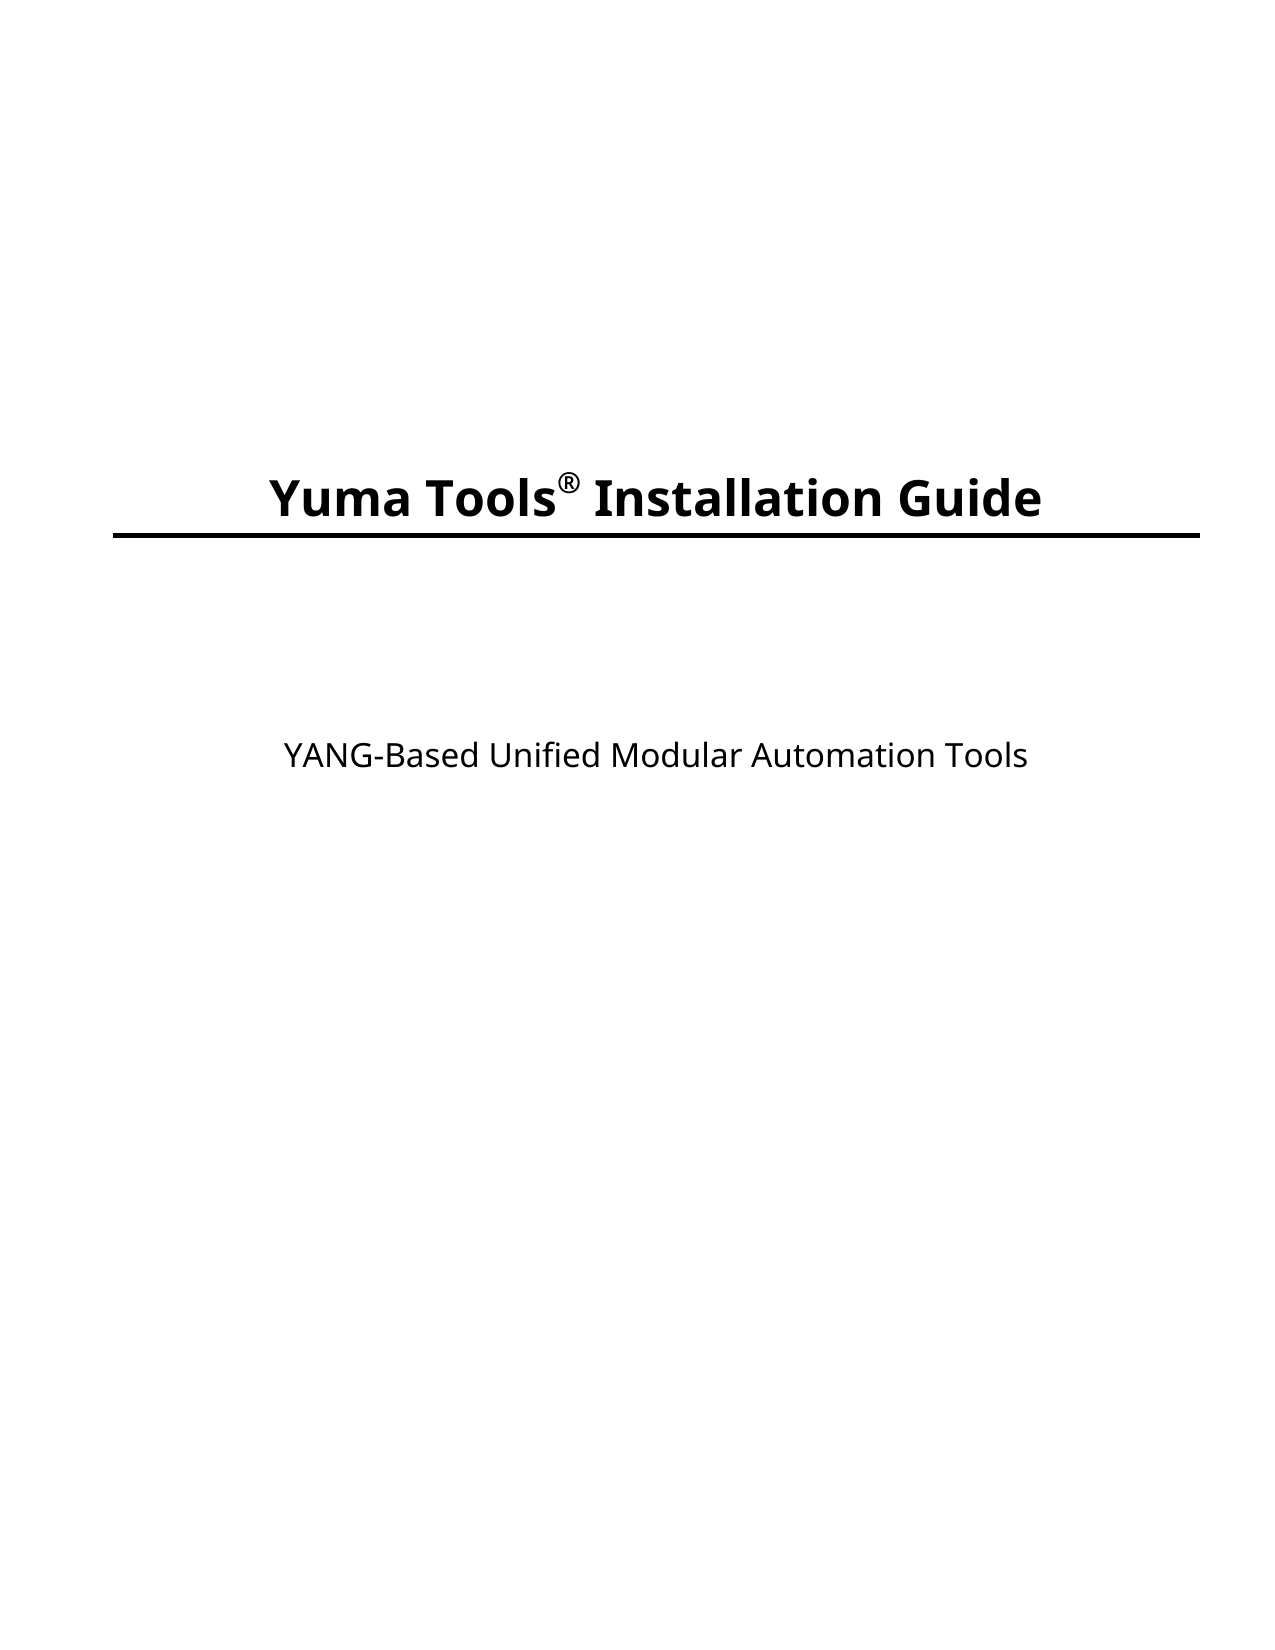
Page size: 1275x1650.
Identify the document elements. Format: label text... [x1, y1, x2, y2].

title Yuma Tools® Installation Guide [112, 462, 1200, 538]
text YANG-Based Unified Modular Automation Tools [112, 731, 1200, 777]
